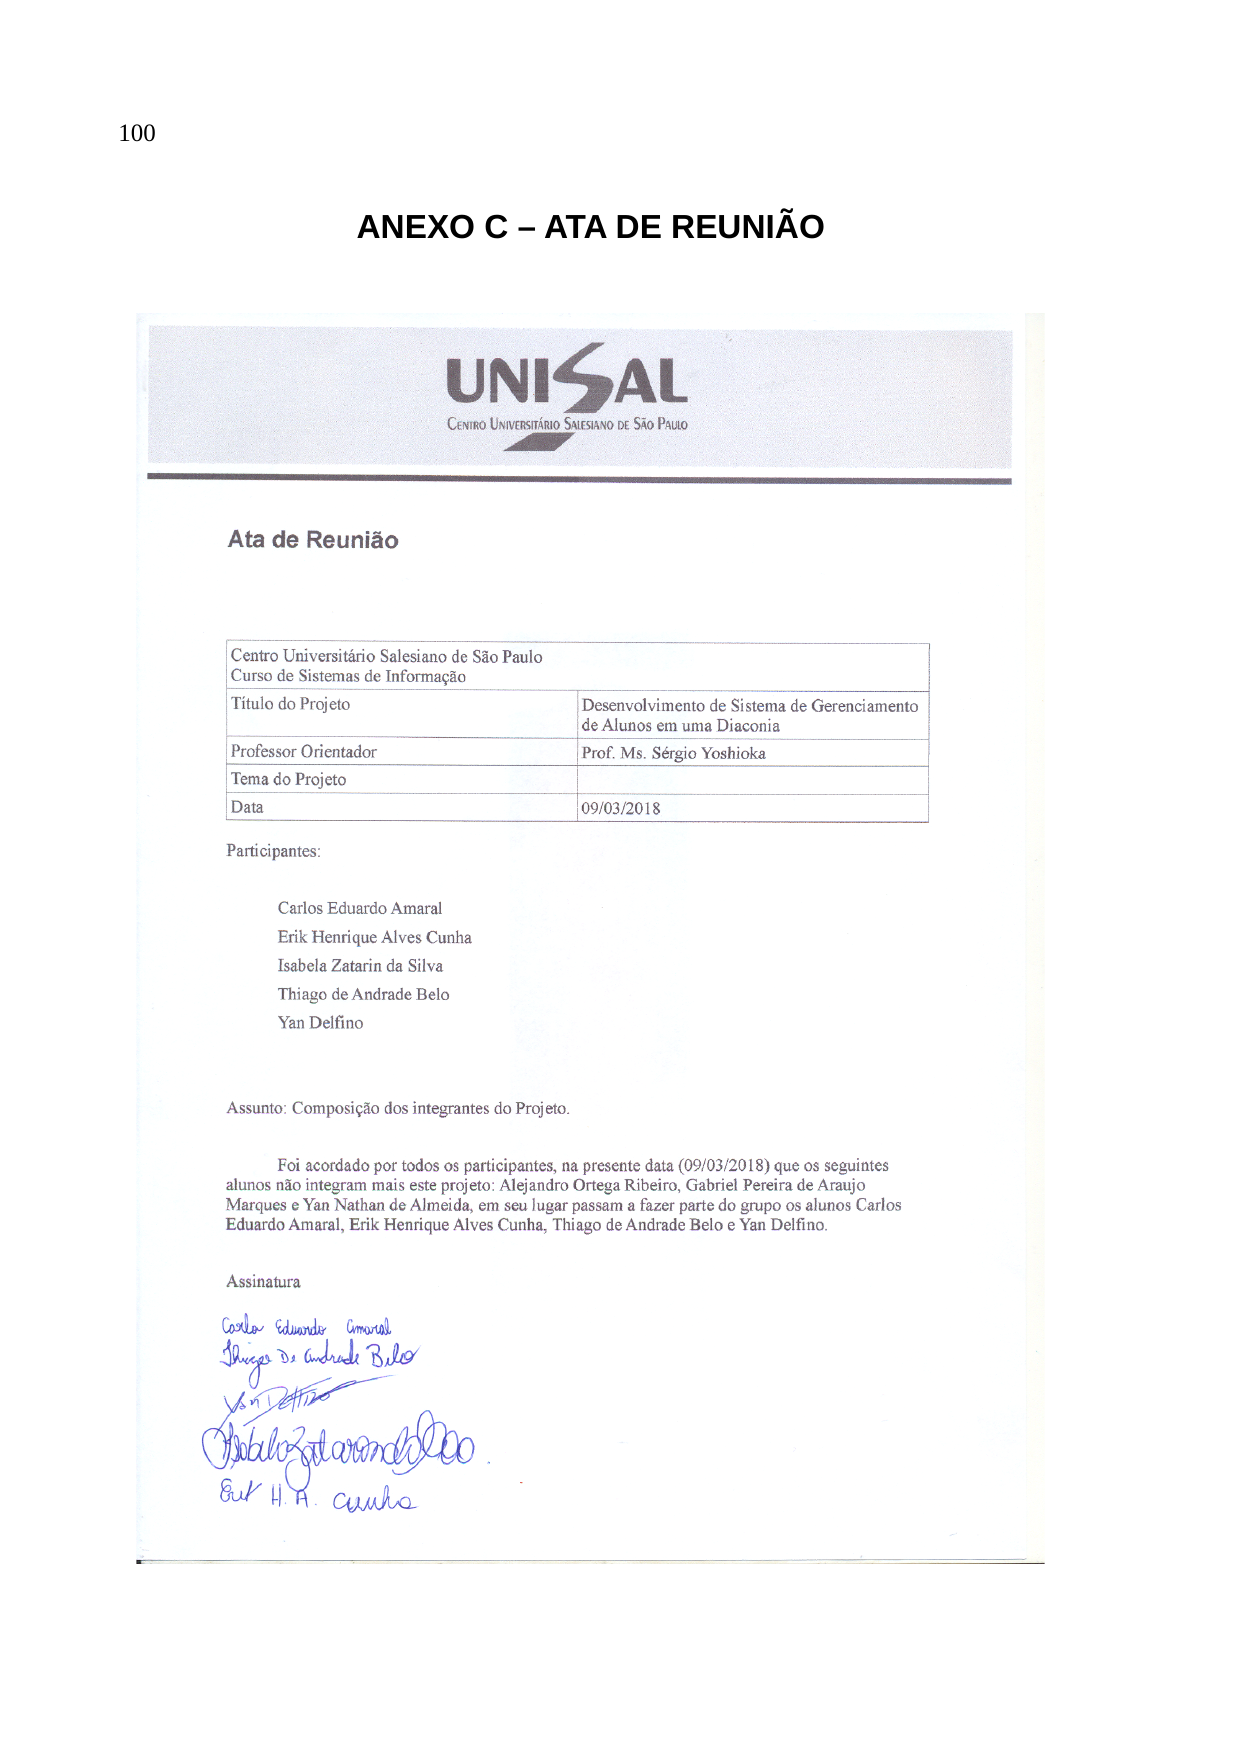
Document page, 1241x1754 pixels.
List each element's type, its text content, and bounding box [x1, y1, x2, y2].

subtitle ANEXO C – ATA DE REUNIÃO [118, 207, 1063, 245]
picture [136, 313, 1045, 1564]
